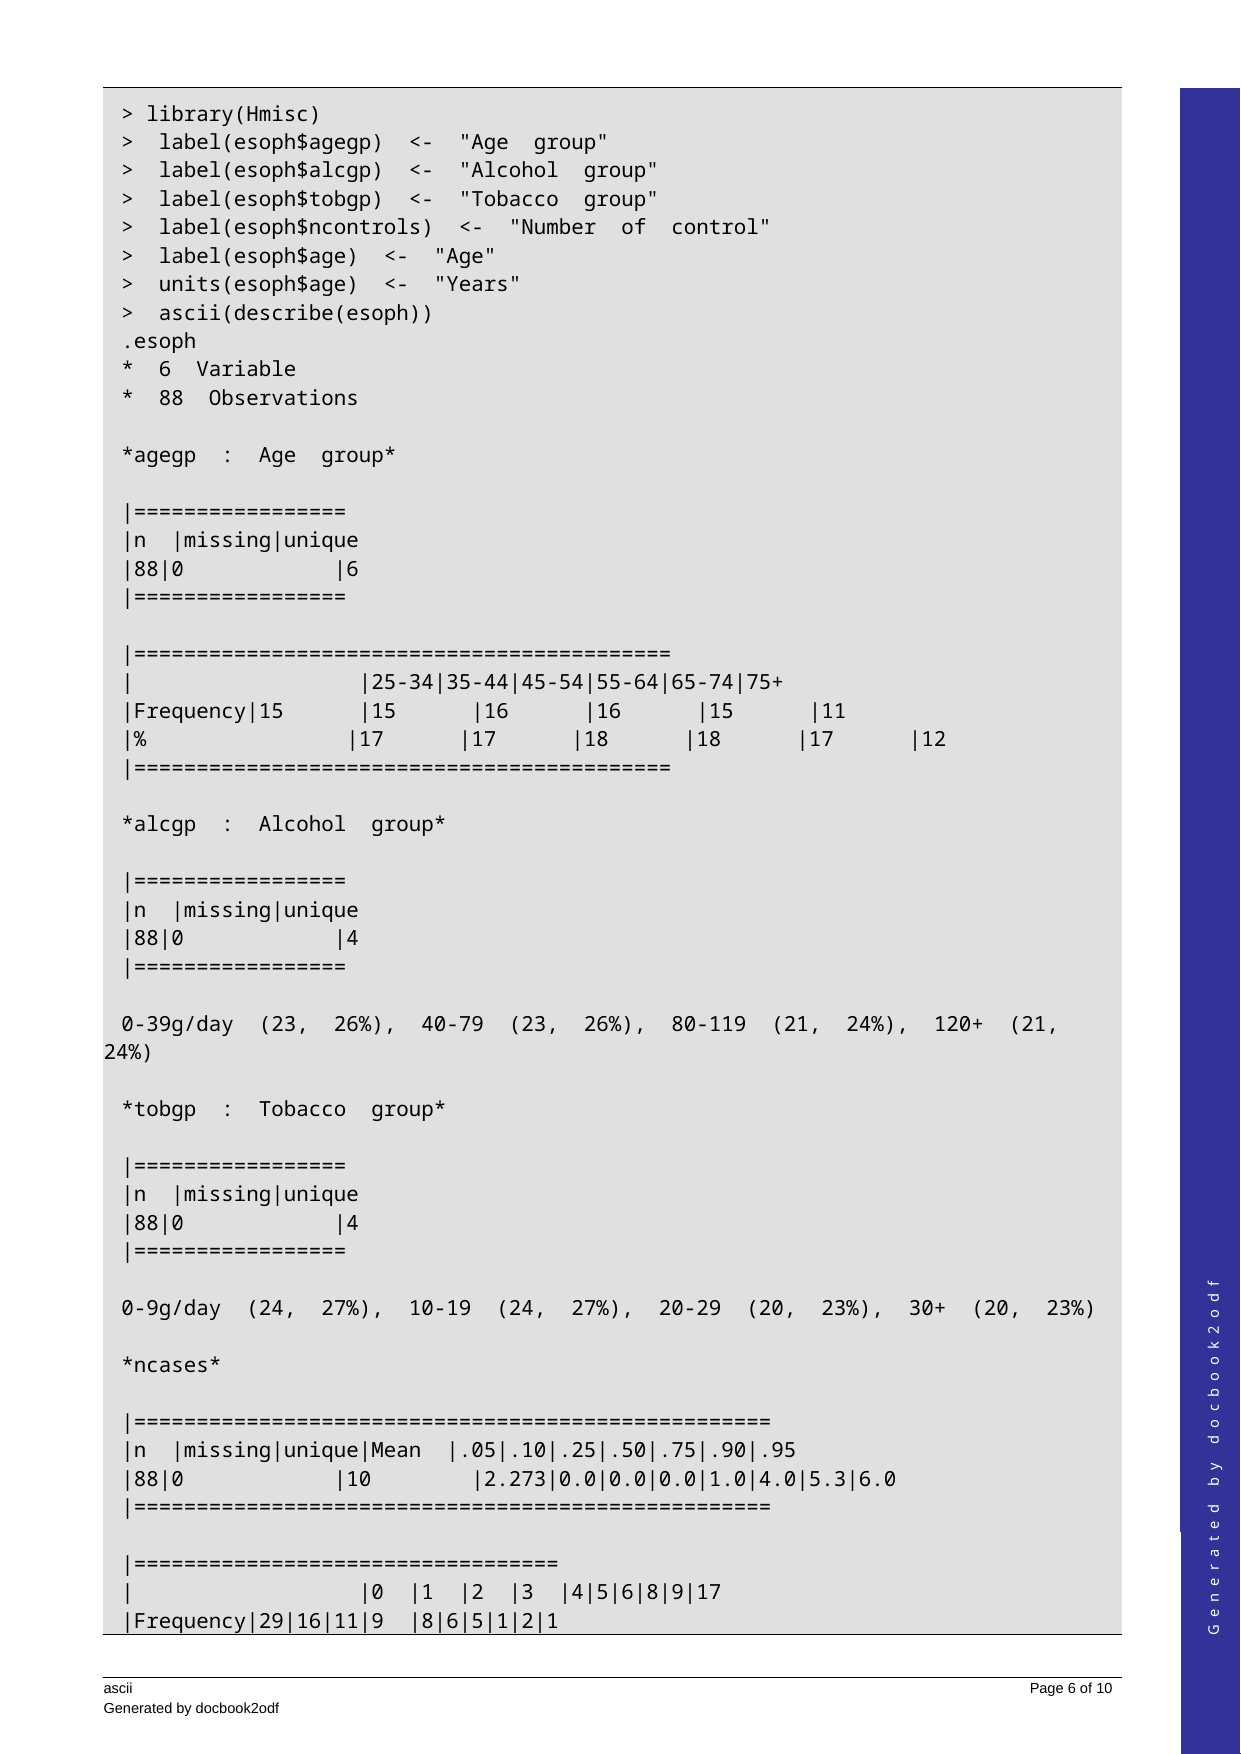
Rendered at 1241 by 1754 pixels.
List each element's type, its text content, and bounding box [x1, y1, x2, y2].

text |=================================================== [103, 1407, 1122, 1435]
text *agegp : Age group* [103, 440, 1122, 468]
text 0-39g/day (23, 26%), 40-79 (23, 26%), 80-119 (21, 24%), 120+ (21, 24%) [103, 1009, 1122, 1066]
text |================= [103, 952, 1122, 980]
text |n |missing|unique [103, 525, 1122, 554]
text *alcgp : Alcohol group* [103, 809, 1122, 838]
text .esoph [103, 326, 1122, 354]
text |88|0 |10 |2.273|0.0|0.0|0.0|1.0|4.0|5.3|6.0 [103, 1464, 1122, 1492]
text > label(esoph$age) <- "Age" [103, 241, 1122, 269]
text |=========================================== [103, 753, 1122, 781]
text |n |missing|unique [103, 895, 1122, 923]
text |================= [103, 582, 1122, 611]
text |================================== [103, 1549, 1122, 1577]
text |88|0 |6 [103, 554, 1122, 582]
text > units(esoph$age) <- "Years" [103, 269, 1122, 298]
text |================= [103, 1151, 1122, 1179]
text |=========================================== [103, 639, 1122, 667]
text | |25-34|35-44|45-54|55-64|65-74|75+ [103, 667, 1122, 696]
text |Frequency|29|16|11|9 |8|6|5|1|2|1 [103, 1606, 1122, 1634]
text |================= [103, 1236, 1122, 1264]
text |================= [103, 866, 1122, 895]
text > label(esoph$agegp) <- "Age group" [103, 127, 1122, 156]
text > label(esoph$alcgp) <- "Alcohol group" [103, 156, 1122, 184]
text *ncases* [103, 1350, 1122, 1378]
text |n |missing|unique [103, 1179, 1122, 1208]
text |88|0 |4 [103, 923, 1122, 952]
text |% |17 |17 |18 |18 |17 |12 [103, 724, 1122, 753]
text *tobgp : Tobacco group* [103, 1094, 1122, 1122]
text |88|0 |4 [103, 1208, 1122, 1236]
text > ascii(describe(esoph)) [103, 298, 1122, 326]
text > label(esoph$tobgp) <- "Tobacco group" [103, 184, 1122, 212]
text 0-9g/day (24, 27%), 10-19 (24, 27%), 20-29 (20, 23%), 30+ (20, 23%) [103, 1293, 1122, 1321]
text |================= [103, 497, 1122, 525]
text |n |missing|unique|Mean |.05|.10|.25|.50|.75|.90|.95 [103, 1435, 1122, 1464]
text |Frequency|15 |15 |16 |16 |15 |11 [103, 696, 1122, 724]
text |=================================================== [103, 1492, 1122, 1521]
text > label(esoph$ncontrols) <- "Number of control" [103, 212, 1122, 241]
text > library(Hmisc) [103, 88, 1122, 127]
text | |0 |1 |2 |3 |4|5|6|8|9|17 [103, 1577, 1122, 1606]
text * 88 Observations [103, 383, 1122, 411]
text * 6 Variable [103, 354, 1122, 383]
